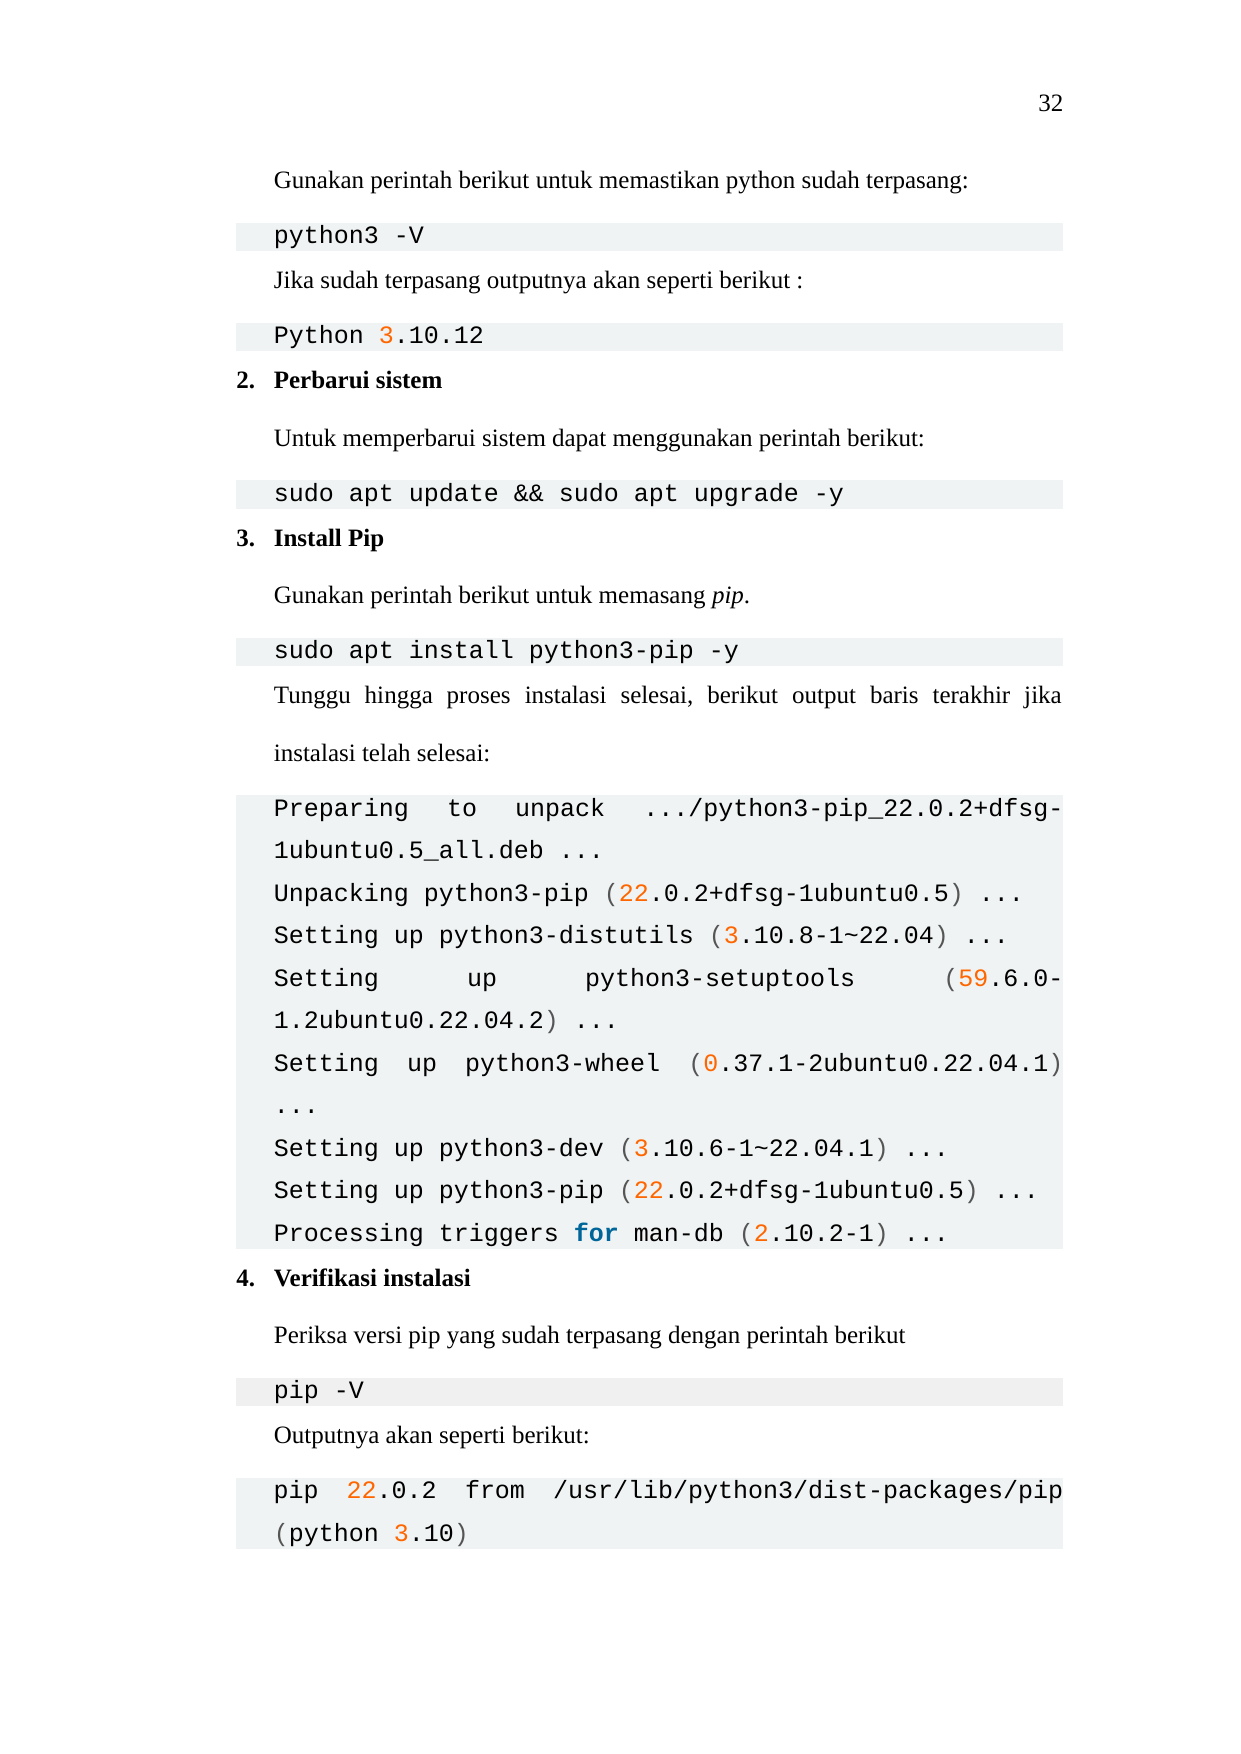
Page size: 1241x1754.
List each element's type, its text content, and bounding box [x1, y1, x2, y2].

list Gunakan perintah berikut untuk memasang pip. [236, 580, 1063, 609]
list Unpacking python3-pip (22.0.2+dfsg-1ubuntu0.5) ... [236, 880, 1063, 909]
list Setting up python3-distutils (3.10.8-1~22.04) ... [236, 923, 1063, 951]
list Setting up python3-dev (3.10.6-1~22.04.1) ... [236, 1135, 1063, 1164]
list Verifikasi instalasi [236, 1263, 1063, 1292]
text Outputnya akan seperti berikut: [236, 1420, 1063, 1449]
list Periksa versi pip yang sudah terpasang dengan perintah berikut [236, 1320, 1063, 1349]
text python3 -V [236, 223, 1063, 251]
text sudo apt update && sudo apt upgrade -y [236, 480, 1063, 509]
list Setting up python3-wheel (0.37.1-2ubuntu0.22.04.1) ... [236, 1050, 1063, 1121]
list Jika sudah terpasang outputnya akan seperti berikut : [236, 265, 1063, 294]
text pip -V [236, 1378, 1063, 1406]
list Preparing to unpack .../python3-pip_22.0.2+dfsg-1ubuntu0.5_all.deb ... [236, 795, 1063, 866]
text pip 22.0.2 from /usr/lib/python3/dist-packages/pip (python 3.10) [236, 1478, 1063, 1549]
list Perbarui sistem [236, 365, 1063, 394]
list Setting up python3-setuptools (59.6.0-1.2ubuntu0.22.04.2) ... [236, 965, 1063, 1036]
text sudo apt install python3-pip -y [236, 638, 1063, 666]
list Untuk memperbarui sistem dapat menggunakan perintah berikut: [236, 423, 1063, 452]
list Python 3.10.12 [236, 323, 1063, 351]
list Gunakan perintah berikut untuk memastikan python sudah terpasang: [236, 165, 1063, 194]
list Setting up python3-pip (22.0.2+dfsg-1ubuntu0.5) ... [236, 1178, 1063, 1206]
list Processing triggers for man-db (2.10.2-1) ... [236, 1220, 1063, 1249]
list Install Pip [236, 523, 1063, 552]
list Tunggu hingga proses instalasi selesai, berikut output baris terakhir jika instalasi telah selesai: [236, 680, 1063, 767]
